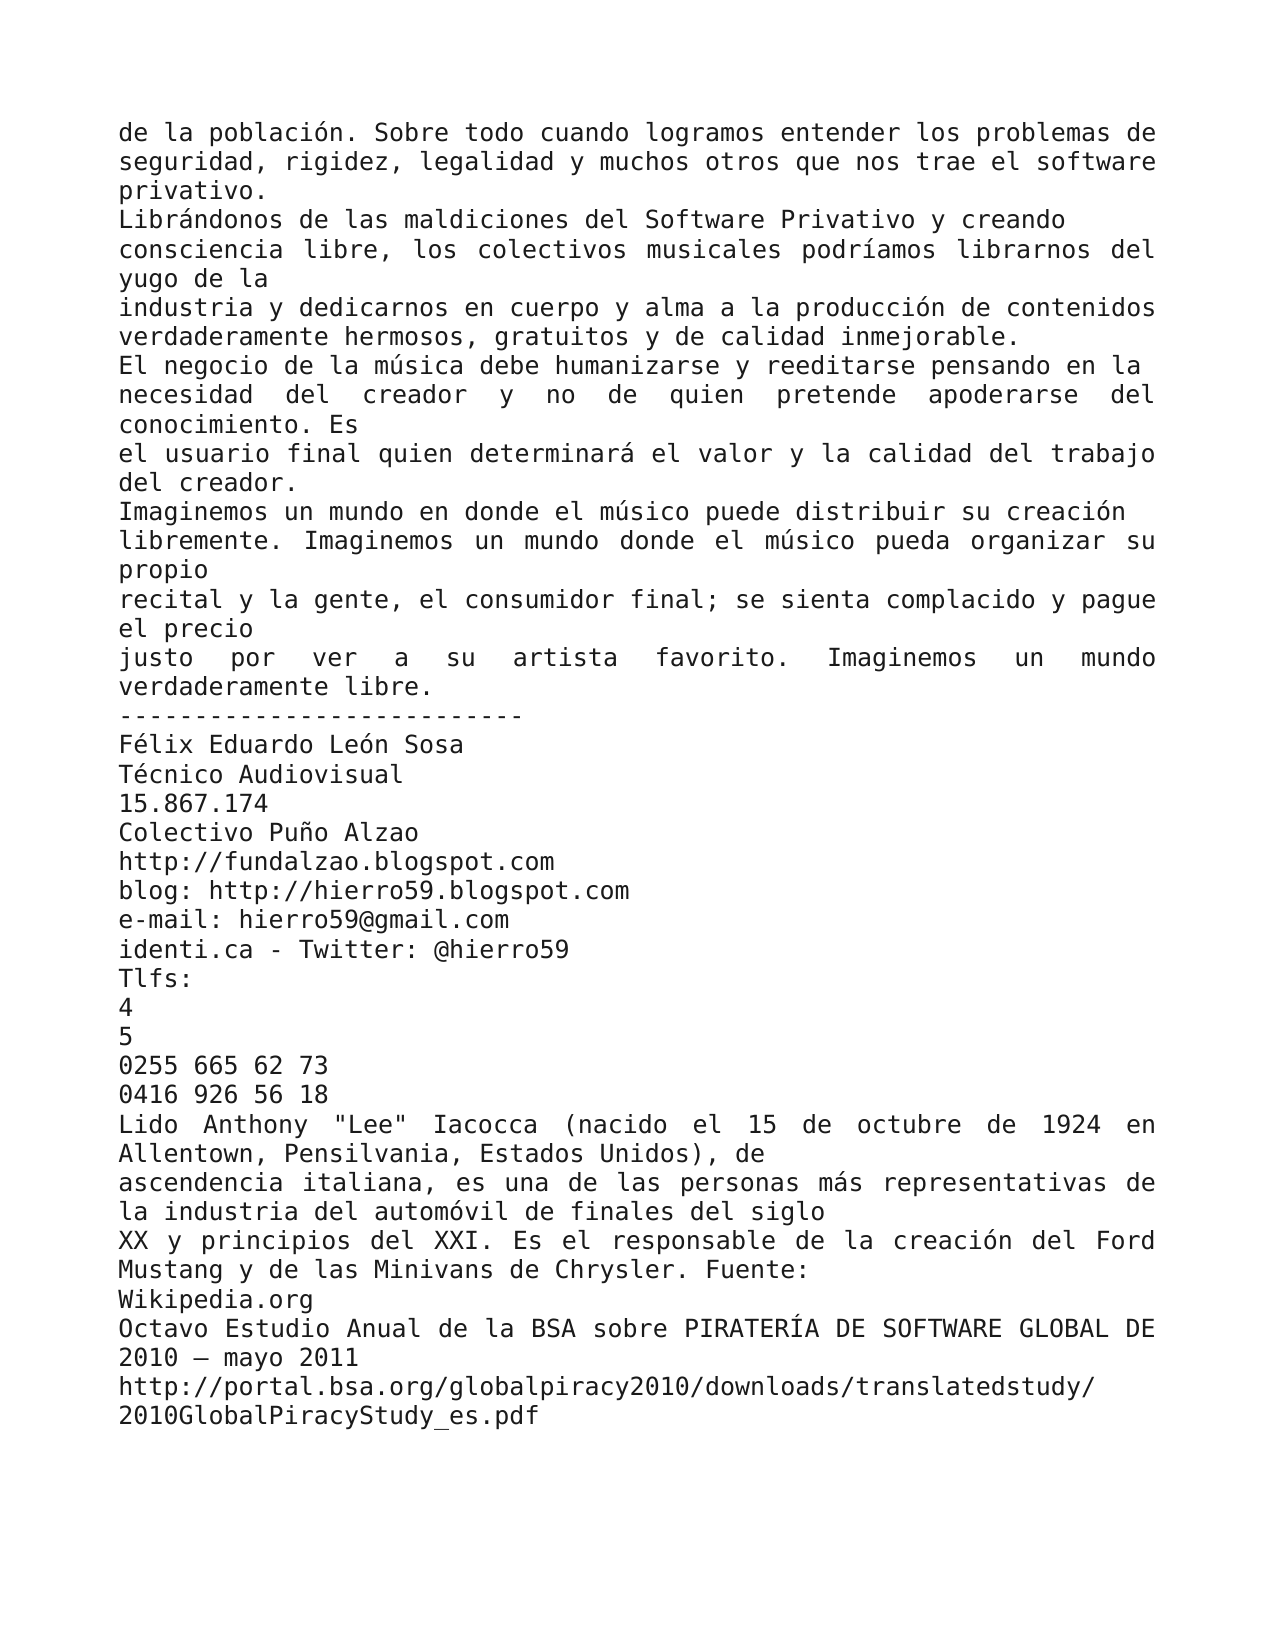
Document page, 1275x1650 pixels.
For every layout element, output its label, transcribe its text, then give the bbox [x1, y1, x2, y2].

text recital y la gente, el consumidor final; se sienta complacido y pague el precio [118, 585, 1157, 643]
text de la población. Sobre todo cuando logramos entender los problemas de [118, 118, 1157, 147]
text Lido Anthony "Lee" Iacocca (nacido el 15 de octubre de 1924 en Allentown, Pensilvania, Estados Unidos), de [118, 1110, 1157, 1168]
text --------------------------- [118, 701, 1157, 731]
text El negocio de la música debe humanizarse y reeditarse pensando en la [118, 351, 1157, 381]
text Wikipedia.org [118, 1285, 1157, 1314]
text identi.ca - Twitter: @hierro59 [118, 935, 1157, 964]
text http://portal.bsa.org/globalpiracy2010/downloads/translatedstudy/2010GlobalPiracyStudy_es.pdf [118, 1372, 1157, 1431]
text ascendencia italiana, es una de las personas más representativas de la industria del automóvil de finales del siglo [118, 1168, 1157, 1226]
text Colectivo Puño Alzao [118, 818, 1157, 847]
text 15.867.174 [118, 789, 1157, 818]
text libremente. Imaginemos un mundo donde el músico pueda organizar su propio [118, 526, 1157, 585]
text Imaginemos un mundo en donde el músico puede distribuir su creación [118, 497, 1157, 526]
text 5 [118, 1022, 1157, 1051]
text el usuario final quien determinará el valor y la calidad del trabajo del creador. [118, 439, 1157, 497]
text Técnico Audiovisual [118, 760, 1157, 789]
text consciencia libre, los colectivos musicales podríamos librarnos del yugo de la [118, 235, 1157, 293]
text 0416 926 56 18 [118, 1081, 1157, 1110]
text http://fundalzao.blogspot.com [118, 847, 1157, 876]
text industria y dedicarnos en cuerpo y alma a la producción de contenidos [118, 293, 1157, 322]
text Octavo Estudio Anual de la BSA sobre PIRATERÍA DE SOFTWARE GLOBAL DE 2010 – mayo 2011 [118, 1314, 1157, 1372]
text necesidad del creador y no de quien pretende apoderarse del conocimiento. Es [118, 381, 1157, 439]
text Tlfs: [118, 964, 1157, 993]
text seguridad, rigidez, legalidad y muchos otros que nos trae el software privativo. [118, 147, 1157, 206]
text justo por ver a su artista favorito. Imaginemos un mundo verdaderamente libre. [118, 643, 1157, 701]
text e-mail: hierro59@gmail.com [118, 906, 1157, 935]
text 4 [118, 993, 1157, 1022]
text XX y principios del XXI. Es el responsable de la creación del Ford Mustang y de las Minivans de Chrysler. Fuente: [118, 1226, 1157, 1285]
text verdaderamente hermosos, gratuitos y de calidad inmejorable. [118, 322, 1157, 351]
text Librándonos de las maldiciones del Software Privativo y creando [118, 206, 1157, 235]
text blog: http://hierro59.blogspot.com [118, 876, 1157, 906]
text Félix Eduardo León Sosa [118, 731, 1157, 760]
text 0255 665 62 73 [118, 1051, 1157, 1081]
